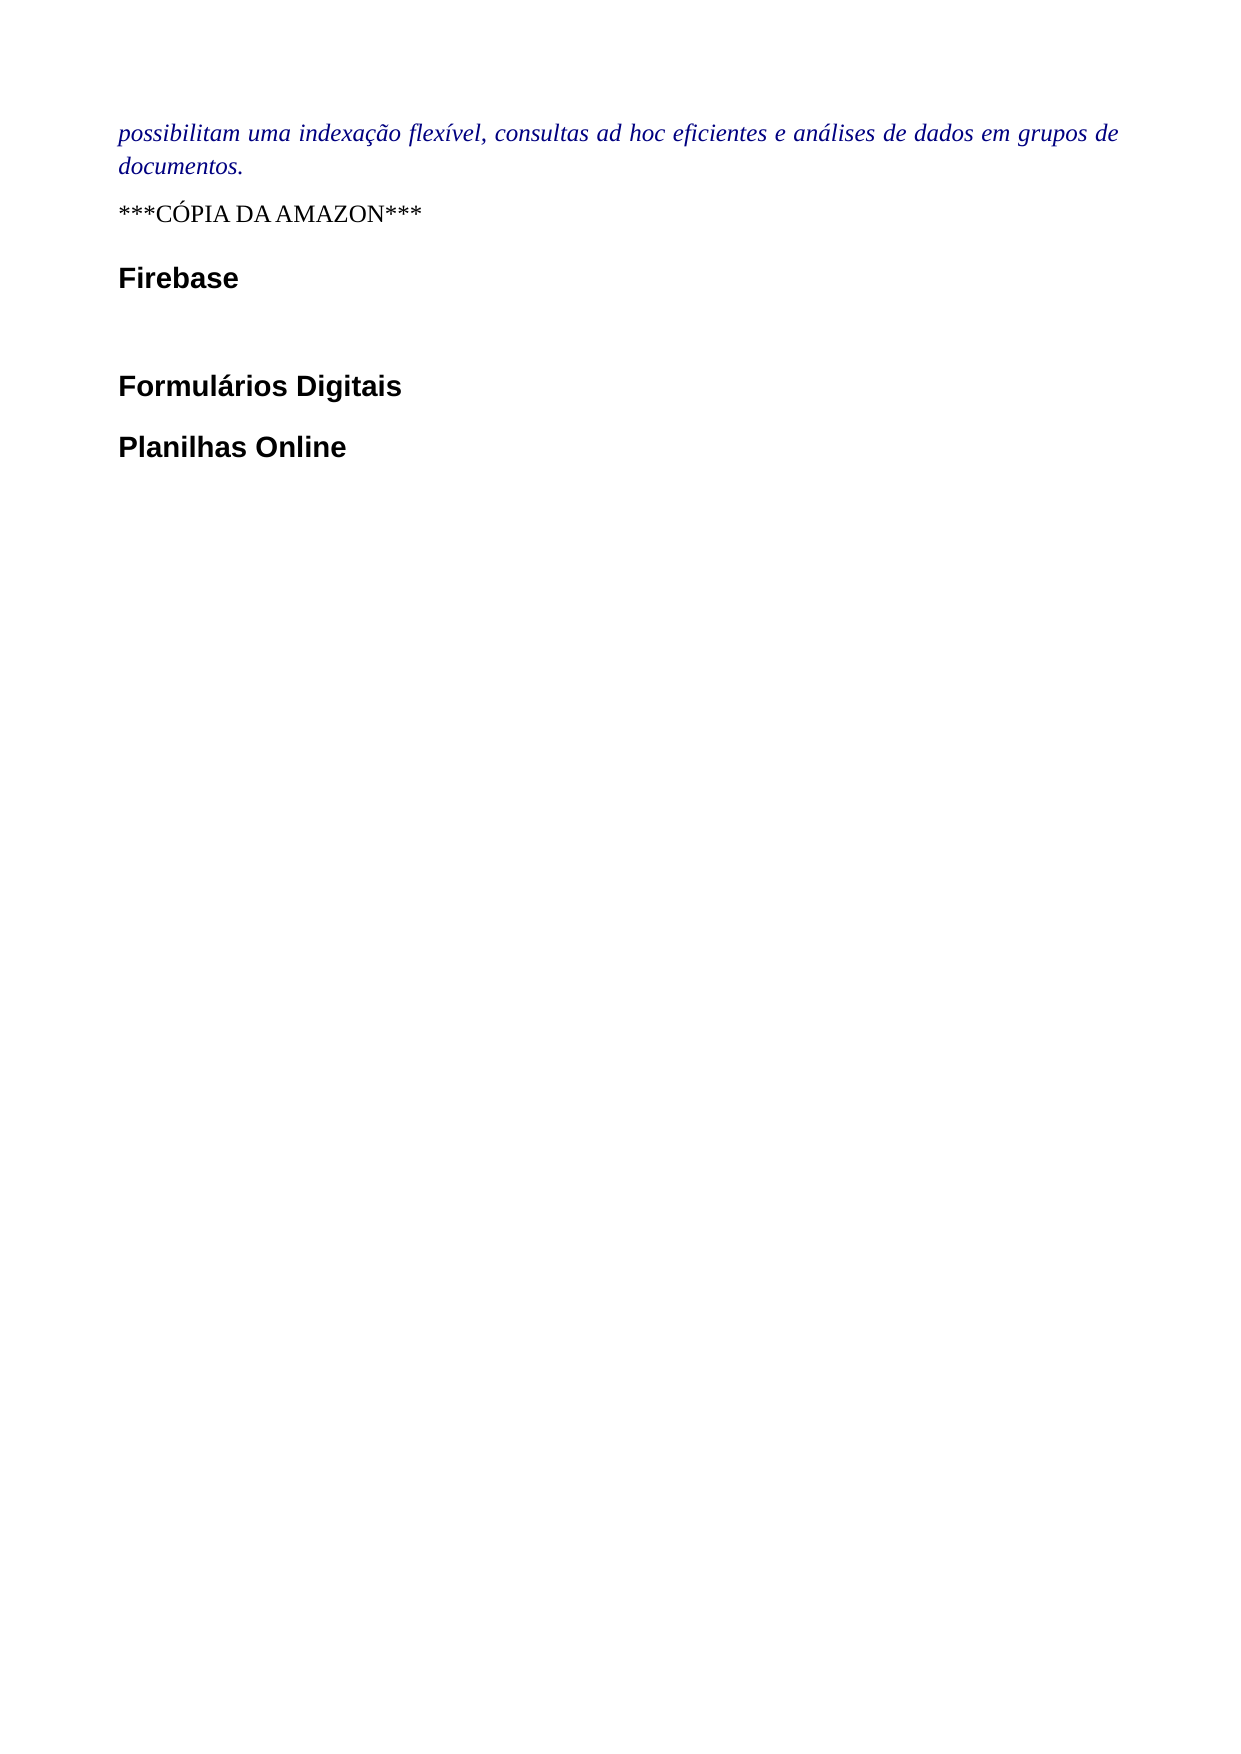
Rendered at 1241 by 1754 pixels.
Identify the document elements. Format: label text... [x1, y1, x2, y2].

text possibilitam uma indexação flexível, consultas ad hoc eficientes e análises de dados em grupos de documentos. [118, 118, 1122, 180]
text ***CÓPIA DA AMAZON*** [118, 199, 1122, 227]
subtitle Planilhas Online [118, 430, 1122, 464]
subtitle Firebase [118, 261, 1122, 295]
subtitle Formulários Digitais [118, 369, 1122, 403]
